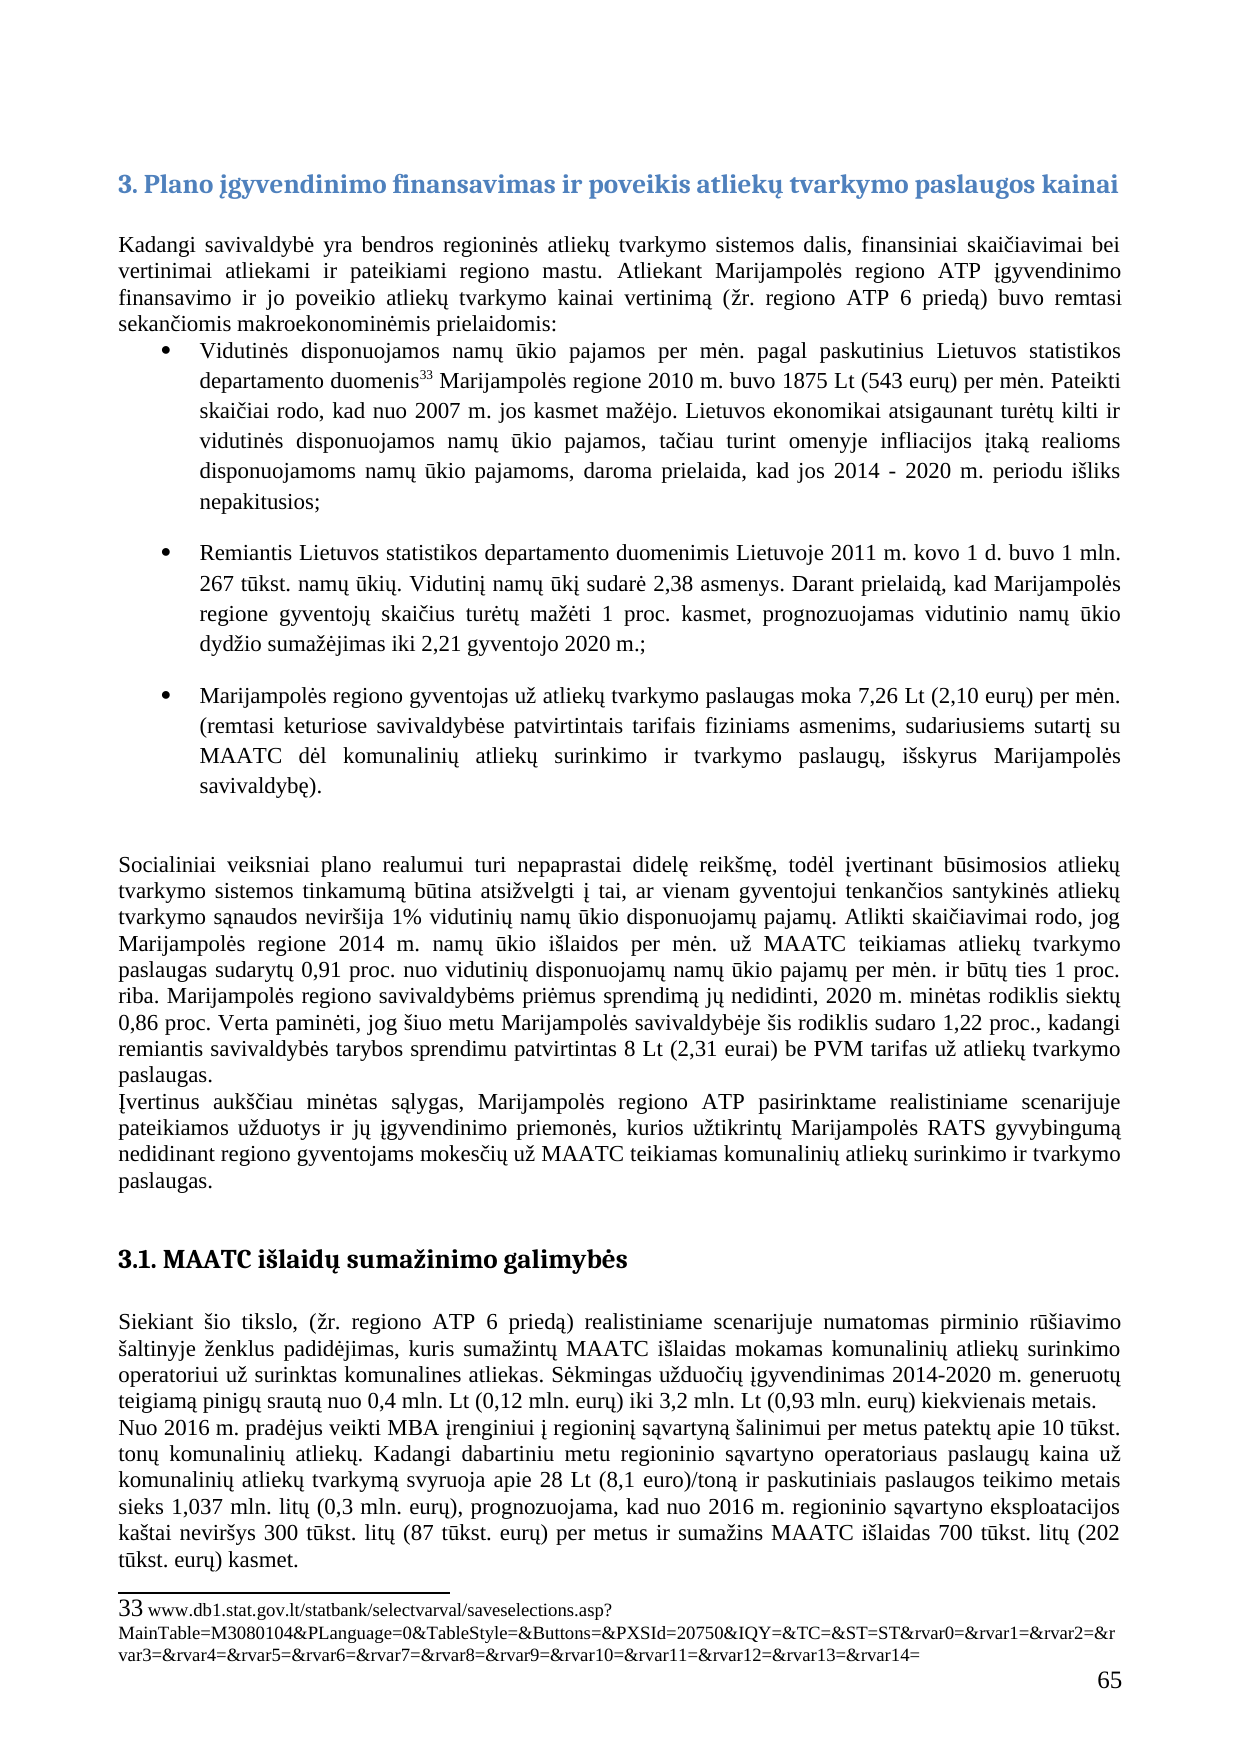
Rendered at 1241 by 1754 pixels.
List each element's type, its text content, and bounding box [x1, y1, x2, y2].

text Nuo 2016 m. pradėjus veikti MBA įrenginiui į regioninį sąvartyną šalinimui per metus patektų apie 10 tūkst. tonų komunalinių atliekų. Kadangi dabartiniu metu regioninio sąvartyno operatoriaus paslaugų kaina už komunalinių atliekų tvarkymą svyruoja apie 28 Lt (8,1 euro)/toną ir paskutiniais paslaugos teikimo metais sieks 1,037 mln. litų (0,3 mln. eurų), prognozuojama, kad nuo 2016 m. regioninio sąvartyno eksploatacijos kaštai neviršys 300 tūkst. litų (87 tūkst. eurų) per metus ir sumažins MAATC išlaidas 700 tūkst. litų (202 tūkst. eurų) kasmet. [118, 1414, 1122, 1572]
text Siekiant šio tikslo, (žr. regiono ATP 6 priedą) realistiniame scenarijuje numatomas pirminio rūšiavimo šaltinyje ženklus padidėjimas, kuris sumažintų MAATC išlaidas mokamas komunalinių atliekų surinkimo operatoriui už surinktas komunalines atliekas. Sėkmingas užduočių įgyvendinimas 2014-2020 m. generuotų teigiamą pinigų srautą nuo 0,4 mln. Lt (0,12 mln. eurų) iki 3,2 mln. Lt (0,93 mln. eurų) kiekvienais metais. [118, 1308, 1122, 1414]
text  Vidutinės disponuojamos namų ūkio pajamos per mėn. pagal paskutinius Lietuvos statistikos departamento duomenis Marijampolės regione 2010 m. buvo 1875 Lt (543 eurų) per mėn. Pateikti skaičiai rodo, kad nuo 2007 m. jos kasmet mažėjo. Lietuvos ekonomikai atsigaunant turėtų kilti ir vidutinės disponuojamos namų ūkio pajamos, tačiau turint omenyje infliacijos įtaką realioms disponuojamoms namų ūkio pajamoms, daroma prielaida, kad jos 2014 - 2020 m. periodu išliks nepakitusios; [162, 337, 1122, 514]
text  Remiantis Lietuvos statistikos departamento duomenimis Lietuvoje 2011 m. kovo 1 d. buvo 1 mln. 267 tūkst. namų ūkių. Vidutinį namų ūkį sudarė 2,38 asmenys. Darant prielaidą, kad Marijampolės regione gyventojų skaičius turėtų mažėti 1 proc. kasmet, prognozuojamas vidutinio namų ūkio dydžio sumažėjimas iki 2,21 gyventojo 2020 m.; [162, 539, 1122, 656]
text www.db1.stat.gov.lt/statbank/selectvarval/saveselections.asp?MainTable=M3080104&PLanguage=0&TableStyle=&Buttons=&PXSId=20750&IQY=&TC=&ST=ST&rvar0=&rvar1=&rvar2=&rvar3=&rvar4=&rvar5=&rvar6=&rvar7=&rvar8=&rvar9=&rvar10=&rvar11=&rvar12=&rvar13=&rvar14= [118, 1593, 1122, 1665]
text Kadangi savivaldybė yra bendros regioninės atliekų tvarkymo sistemos dalis, finansiniai skaičiavimai bei vertinimai atliekami ir pateikiami regiono mastu. Atliekant Marijampolės regiono ATP įgyvendinimo finansavimo ir jo poveikio atliekų tvarkymo kainai vertinimą (žr. regiono ATP 6 priedą) buvo remtasi sekančiomis makroekonominėmis prielaidomis: [118, 231, 1122, 337]
text  Marijampolės regiono gyventojas už atliekų tvarkymo paslaugas moka 7,26 Lt (2,10 eurų) per mėn. (remtasi keturiose savivaldybėse patvirtintais tarifais fiziniams asmenims, sudariusiems sutartį su MAATC dėl komunalinių atliekų surinkimo ir tvarkymo paslaugų, išskyrus Marijampolės savivaldybę). [162, 682, 1122, 799]
text Socialiniai veiksniai plano realumui turi nepaprastai didelę reikšmę, todėl įvertinant būsimosios atliekų tvarkymo sistemos tinkamumą būtina atsižvelgti į tai, ar vienam gyventojui tenkančios santykinės atliekų tvarkymo sąnaudos neviršija 1% vidutinių namų ūkio disponuojamų pajamų. Atlikti skaičiavimai rodo, jog Marijampolės regione 2014 m. namų ūkio išlaidos per mėn. už MAATC teikiamas atliekų tvarkymo paslaugas sudarytų 0,91 proc. nuo vidutinių disponuojamų namų ūkio pajamų per mėn. ir būtų ties 1 proc. riba. Marijampolės regiono savivaldybėms priėmus sprendimą jų nedidinti, 2020 m. minėtas rodiklis siektų 0,86 proc. Verta paminėti, jog šiuo metu Marijampolės savivaldybėje šis rodiklis sudaro 1,22 proc., kadangi remiantis savivaldybės tarybos sprendimu patvirtintas 8 Lt (2,31 eurai) be PVM tarifas už atliekų tvarkymo paslaugas. [118, 851, 1122, 1088]
text Įvertinus aukščiau minėtas sąlygas, Marijampolės regiono ATP pasirinktame realistiniame scenarijuje pateikiamos užduotys ir jų įgyvendinimo priemonės, kurios užtikrintų Marijampolės RATS gyvybingumą nedidinant regiono gyventojams mokesčių už MAATC teikiamas komunalinių atliekų surinkimo ir tvarkymo paslaugas. [118, 1088, 1122, 1193]
subtitle 3.1. MAATC išlaidų sumažinimo galimybės [118, 1244, 1122, 1275]
subtitle 3. Plano įgyvendinimo finansavimas ir poveikis atliekų tvarkymo paslaugos kainai [118, 169, 1122, 200]
